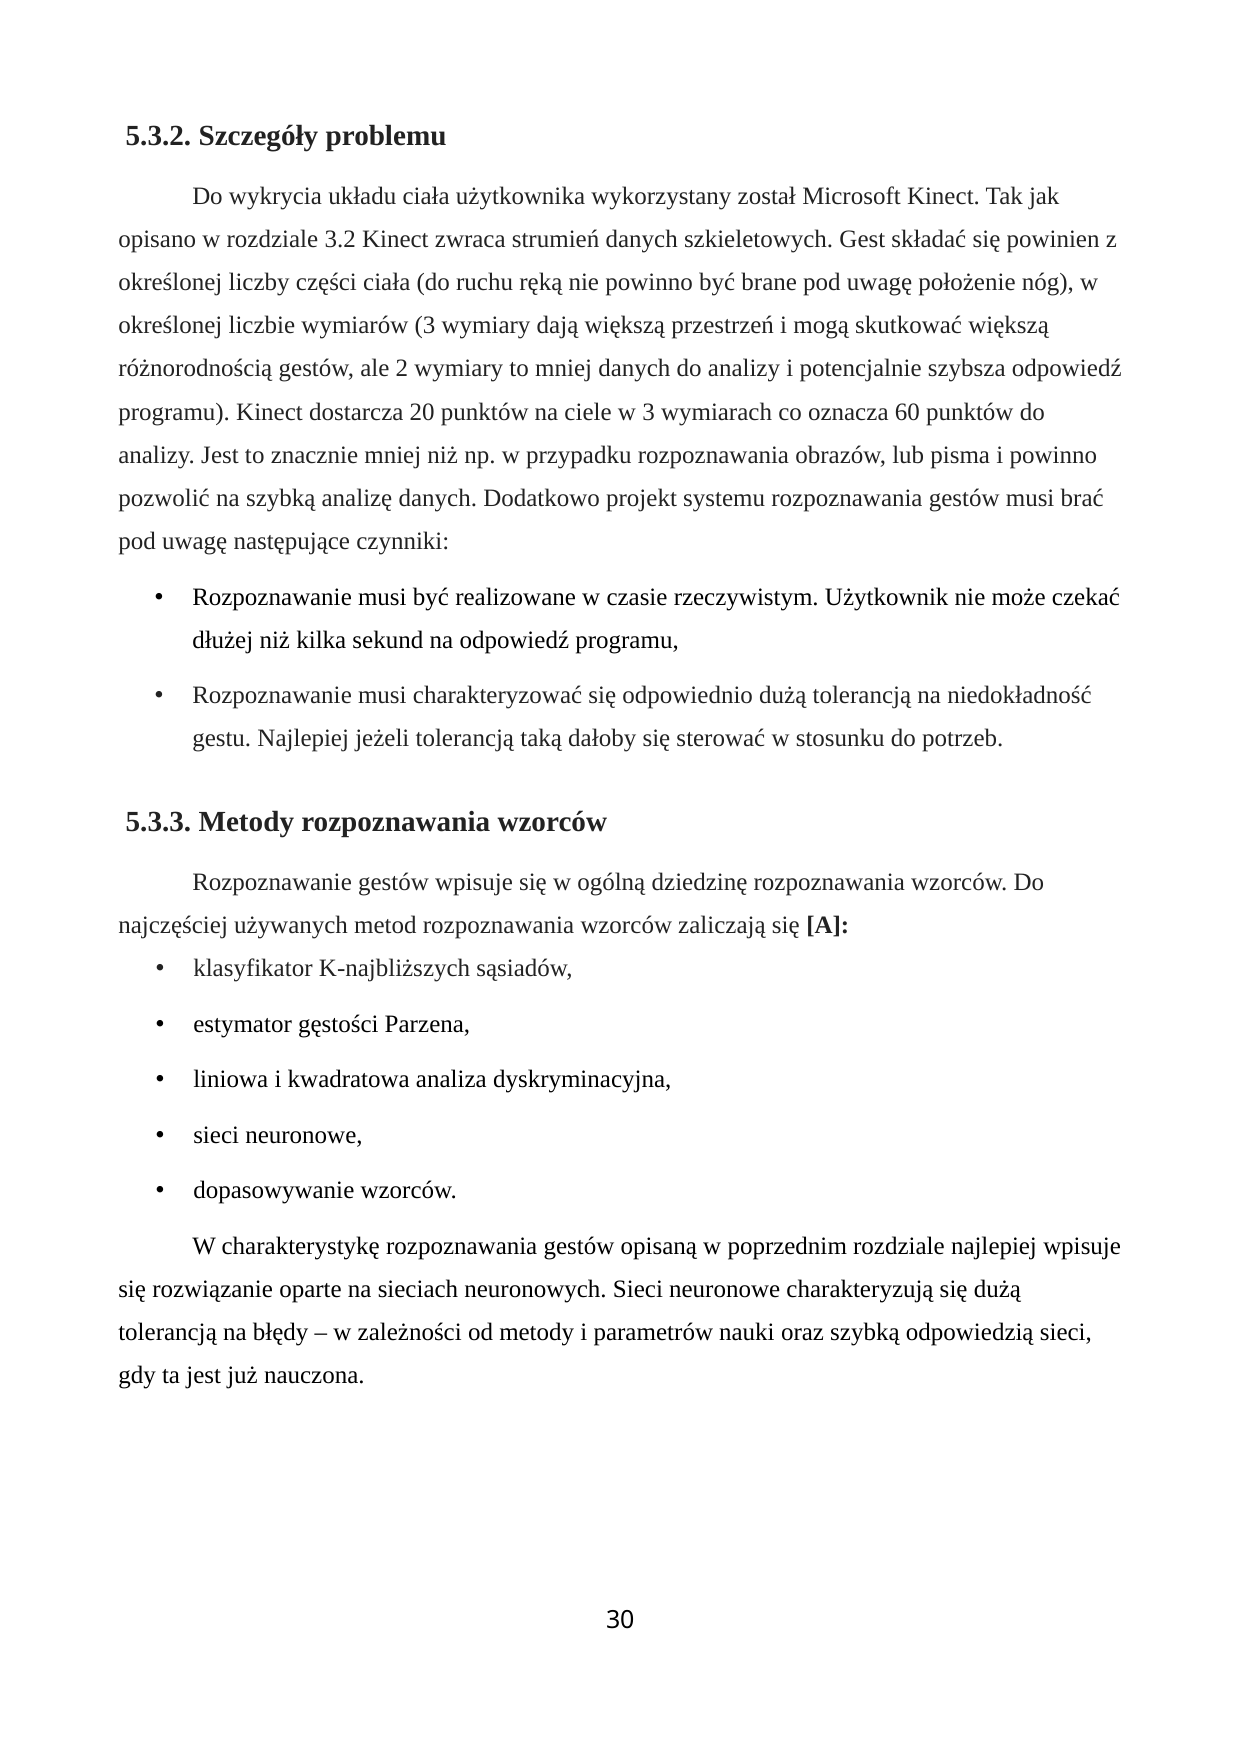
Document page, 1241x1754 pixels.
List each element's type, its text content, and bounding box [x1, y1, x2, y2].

list estymator gęstości Parzena, [156, 1009, 1122, 1037]
subtitle Szczegóły problemu [118, 118, 1122, 152]
list Rozpoznawanie musi charakteryzować się odpowiednio dużą tolerancją na niedokładność gestu. Najlepiej jeżeli tolerancją taką dałoby się sterować w stosunku do potrzeb. [154, 680, 1122, 752]
list klasyfikator K-najbliższych sąsiadów, [156, 953, 1122, 982]
text Rozpoznawanie gestów wpisuje się w ogólną dziedzinę rozpoznawania wzorców. Do najczęściej używanych metod rozpoznawania wzorców zaliczają się [A]: [118, 867, 1122, 939]
text W charakterystykę rozpoznawania gestów opisaną w poprzednim rozdziale najlepiej wpisuje się rozwiązanie oparte na sieciach neuronowych. Sieci neuronowe charakteryzują się dużą tolerancją na błędy – w zależności od metody i parametrów nauki oraz szybką odpowiedzią sieci, gdy ta jest już nauczona. [118, 1231, 1122, 1389]
list sieci neuronowe, [156, 1120, 1122, 1149]
list dopasowywanie wzorców. [156, 1176, 1122, 1204]
text Do wykrycia układu ciała użytkownika wykorzystany został Microsoft Kinect. Tak jak opisano w rozdziale 3.2 Kinect zwraca strumień danych szkieletowych. Gest składać się powinien z określonej liczby części ciała (do ruchu ręką nie powinno być brane pod uwagę położenie nóg), w określonej liczbie wymiarów (3 wymiary dają większą przestrzeń i mogą skutkować większą różnorodnością gestów, ale 2 wymiary to mniej danych do analizy i potencjalnie szybsza odpowiedź programu). Kinect dostarcza 20 punktów na ciele w 3 wymiarach co oznacza 60 punktów do analizy. Jest to znacznie mniej niż np. w przypadku rozpoznawania obrazów, lub pisma i powinno pozwolić na szybką analizę danych. Dodatkowo projekt systemu rozpoznawania gestów musi brać pod uwagę następujące czynniki: [118, 181, 1122, 555]
subtitle Metody rozpoznawania wzorców [118, 804, 1122, 838]
list Rozpoznawanie musi być realizowane w czasie rzeczywistym. Użytkownik nie może czekać dłużej niż kilka sekund na odpowiedź programu, [154, 582, 1122, 653]
list liniowa i kwadratowa analiza dyskryminacyjna, [156, 1064, 1122, 1093]
